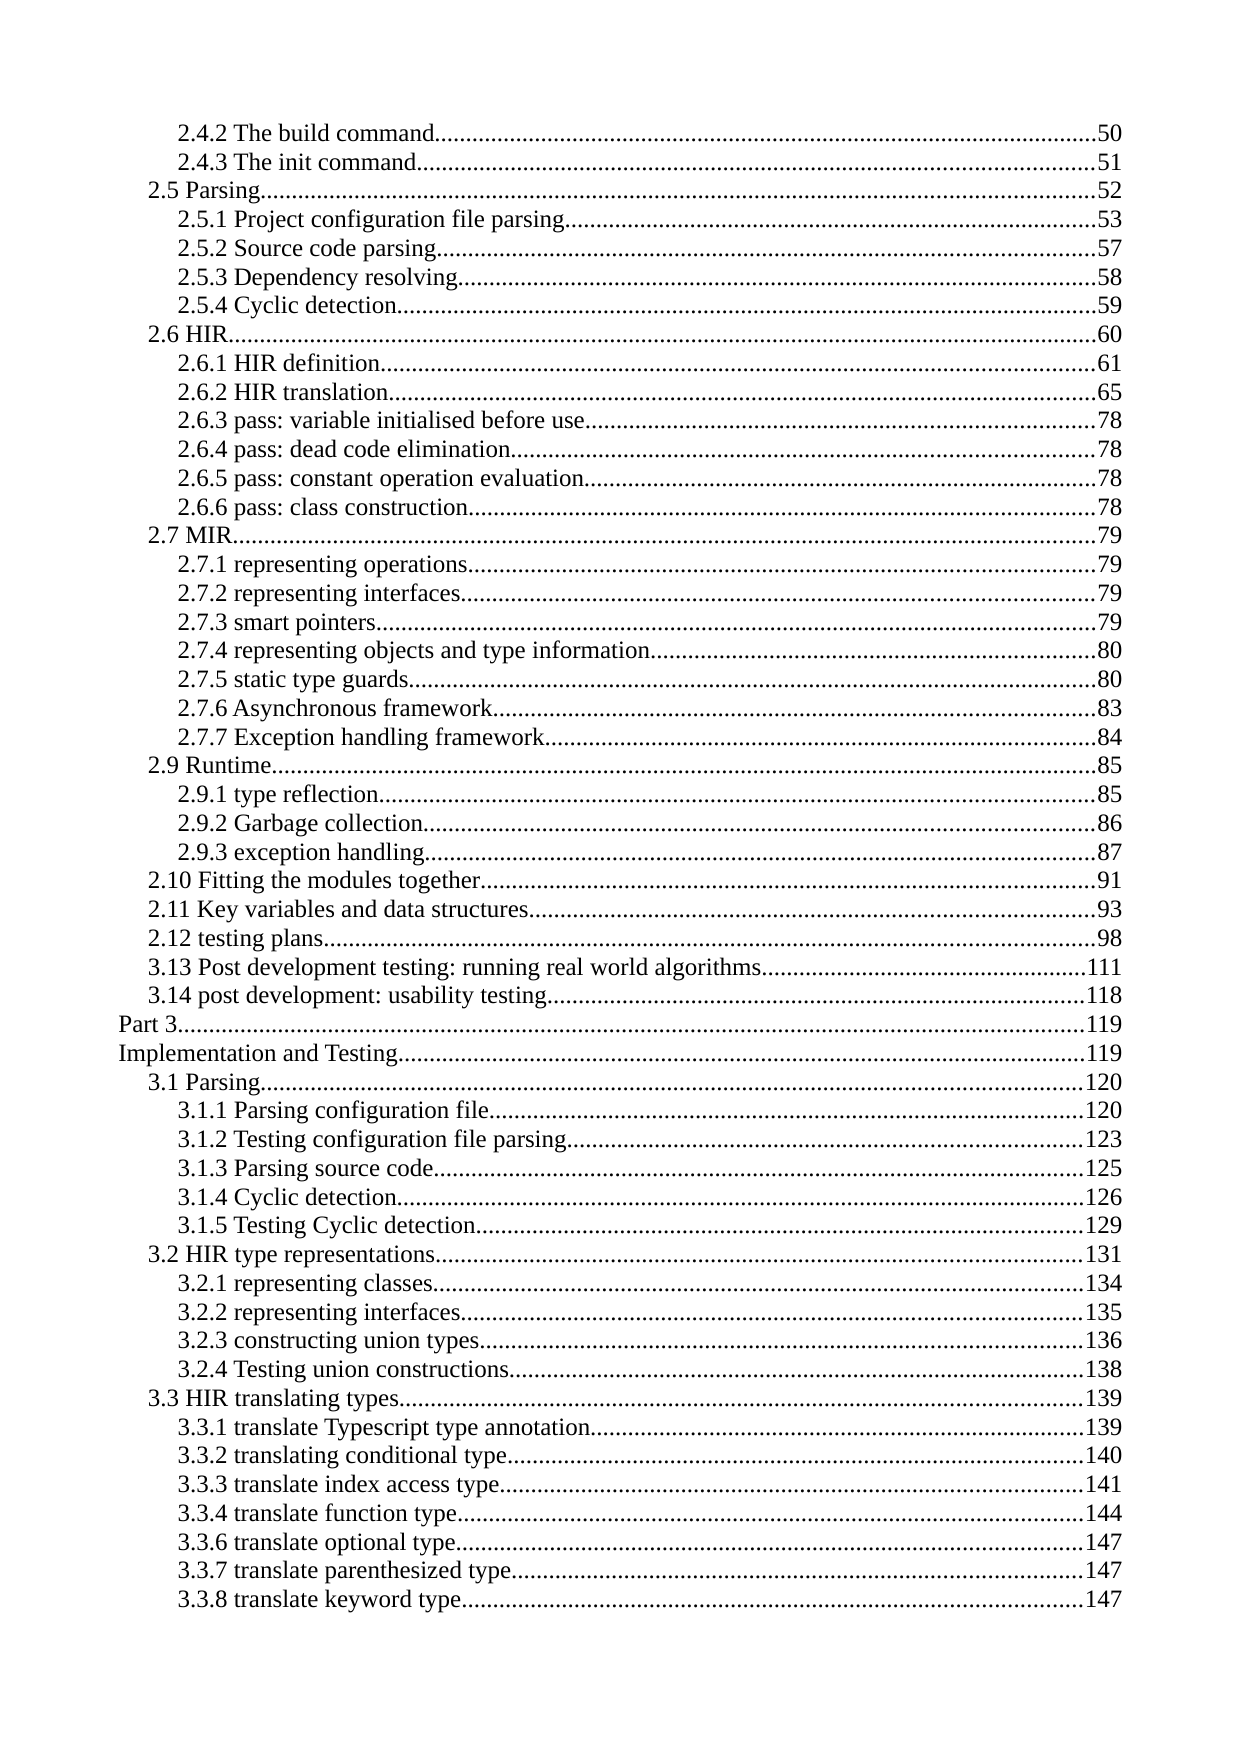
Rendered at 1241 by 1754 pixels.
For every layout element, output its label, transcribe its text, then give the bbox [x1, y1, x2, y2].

text 3.1.3 Parsing source code 125 [177, 1153, 1122, 1182]
text 2.9.2 Garbage collection 86 [177, 808, 1122, 837]
text 3.1.1 Parsing configuration file 120 [177, 1096, 1122, 1124]
text 2.9.3 exception handling 87 [177, 837, 1122, 866]
text 3.1 Parsing 120 [148, 1067, 1122, 1096]
text 3.3.8 translate keyword type 147 [177, 1584, 1122, 1613]
text 2.7.7 Exception handling framework 84 [177, 722, 1122, 751]
text 2.10 Fitting the modules together 91 [148, 866, 1122, 894]
text 3.3.3 translate index access type 141 [177, 1469, 1122, 1498]
text 3.3.4 translate function type 144 [177, 1498, 1122, 1527]
text 2.9.1 type reflection 85 [177, 779, 1122, 808]
text 2.6.6 pass: class construction 78 [177, 492, 1122, 521]
text 2.6.5 pass: constant operation evaluation 78 [177, 463, 1122, 492]
text 3.13 Post development testing: running real world algorithms 111 [148, 952, 1122, 981]
text 2.6.1 HIR definition 61 [177, 348, 1122, 377]
text 3.1.2 Testing configuration file parsing 123 [177, 1124, 1122, 1153]
text 2.5.3 Dependency resolving 58 [177, 262, 1122, 291]
text 3.3.7 translate parenthesized type 147 [177, 1556, 1122, 1584]
text 3.2.2 representing interfaces 135 [177, 1297, 1122, 1326]
text 2.6 HIR 60 [148, 319, 1122, 348]
text 2.11 Key variables and data structures 93 [148, 894, 1122, 923]
text 3.3.2 translating conditional type 140 [177, 1441, 1122, 1469]
text 3.14 post development: usability testing 118 [148, 981, 1122, 1009]
text Implementation and Testing 119 [118, 1038, 1122, 1067]
text 2.4.3 The init command 51 [177, 147, 1122, 176]
text 2.6.2 HIR translation 65 [177, 377, 1122, 406]
text 3.3.1 translate Typescript type annotation 139 [177, 1412, 1122, 1441]
text 2.7.6 Asynchronous framework 83 [177, 693, 1122, 722]
text 2.5.1 Project configuration file parsing 53 [177, 204, 1122, 233]
text 2.6.3 pass: variable initialised before use 78 [177, 406, 1122, 434]
text 2.9 Runtime 85 [148, 751, 1122, 779]
text 3.2.4 Testing union constructions 138 [177, 1354, 1122, 1383]
text 3.2.3 constructing union types 136 [177, 1326, 1122, 1354]
text 3.2 HIR type representations 131 [148, 1239, 1122, 1268]
text 3.1.5 Testing Cyclic detection 129 [177, 1211, 1122, 1239]
text 3.1.4 Cyclic detection 126 [177, 1182, 1122, 1211]
text 2.7.1 representing operations 79 [177, 549, 1122, 578]
text 2.7.5 static type guards 80 [177, 664, 1122, 693]
text 2.7.2 representing interfaces 79 [177, 578, 1122, 607]
text 3.3 HIR translating types 139 [148, 1383, 1122, 1412]
text 2.4.2 The build command 50 [177, 118, 1122, 147]
text 2.7.3 smart pointers 79 [177, 607, 1122, 636]
text 3.2.1 representing classes 134 [177, 1268, 1122, 1297]
text 2.7 MIR 79 [148, 521, 1122, 549]
text 2.5.2 Source code parsing 57 [177, 233, 1122, 262]
text 3.3.6 translate optional type 147 [177, 1527, 1122, 1556]
text 2.6.4 pass: dead code elimination 78 [177, 434, 1122, 463]
text Part 3 119 [118, 1009, 1122, 1038]
text 2.5 Parsing 52 [148, 176, 1122, 204]
text 2.12 testing plans 98 [148, 923, 1122, 952]
text 2.5.4 Cyclic detection 59 [177, 291, 1122, 319]
text 2.7.4 representing objects and type information 80 [177, 636, 1122, 664]
